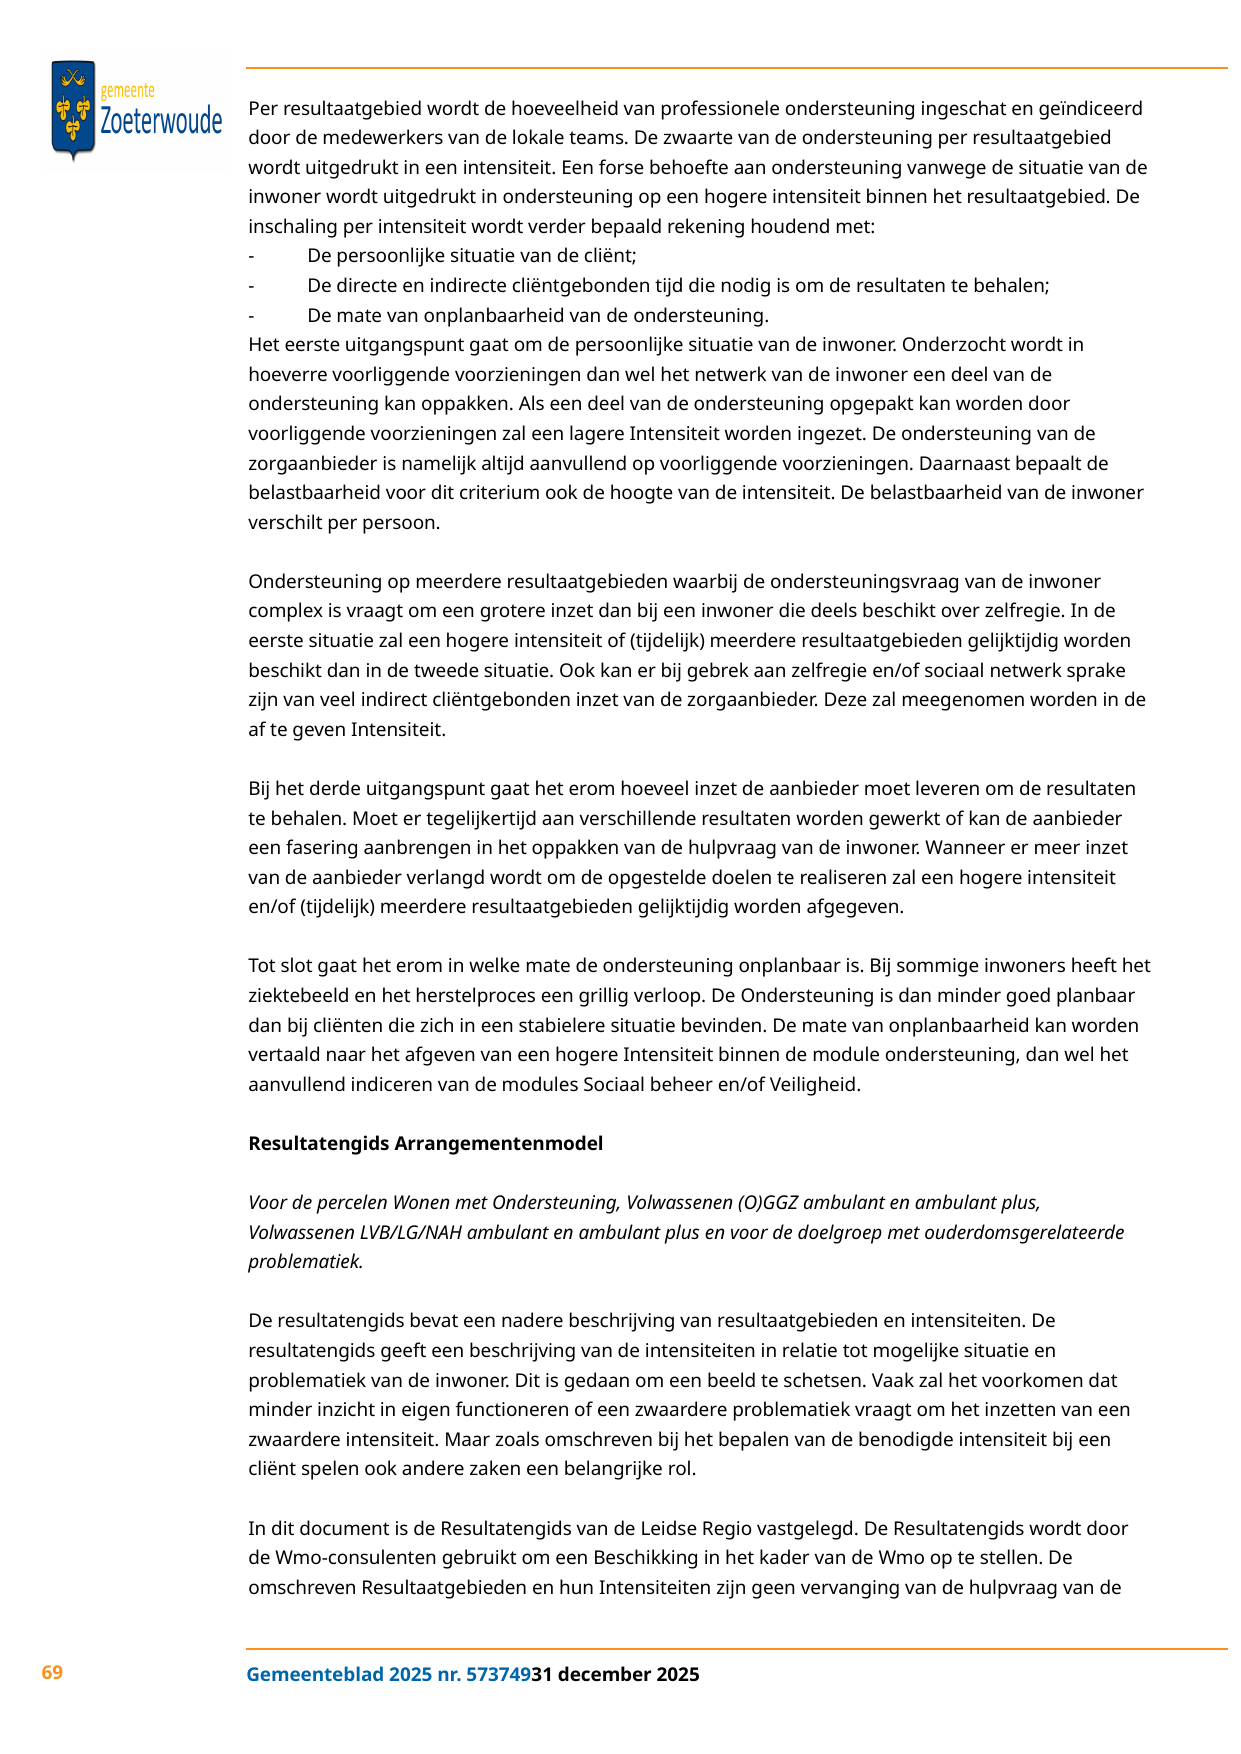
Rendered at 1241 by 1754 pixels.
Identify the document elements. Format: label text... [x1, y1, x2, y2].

text Het eerste uitgangspunt gaat om de persoonlijke situatie van de inwoner. Onderzocht wordt in hoeverre voorliggende voorzieningen dan wel het netwerk van de inwoner een deel van de ondersteuning kan oppakken. Als een deel van de ondersteuning opgepakt kan worden door voorliggende voorzieningen zal een lagere Intensiteit worden ingezet. De ondersteuning van de zorgaanbieder is namelijk altijd aanvullend op voorliggende voorzieningen. Daarnaast bepaalt de belastbaarheid voor dit criterium ook de hoogte van de intensiteit. De belastbaarheid van de inwoner verschilt per persoon. [248, 331, 1152, 535]
list De mate van onplanbaarheid van de ondersteuning. [248, 302, 1152, 328]
text Ondersteuning op meerdere resultaatgebieden waarbij de ondersteuningsvraag van de inwoner complex is vraagt om een grotere inzet dan bij een inwoner die deels beschikt over zelfregie. In de eerste situatie zal een hogere intensiteit of (tijdelijk) meerdere resultaatgebieden gelijktijdig worden beschikt dan in de tweede situatie. Ook kan er bij gebrek aan zelfregie en/of sociaal netwerk sprake zijn van veel indirect cliëntgebonden inzet van de zorgaanbieder. Deze zal meegenomen worden in de af te geven Intensiteit. [248, 568, 1152, 742]
picture [41, 47, 231, 172]
text Per resultaatgebied wordt de hoeveelheid van professionele ondersteuning ingeschat en geïndiceerd door de medewerkers van de lokale teams. De zwaarte van de ondersteuning per resultaatgebied wordt uitgedrukt in een intensiteit. Een forse behoefte aan ondersteuning vanwege de situatie van de inwoner wordt uitgedrukt in ondersteuning op een hogere intensiteit binnen het resultaatgebied. De inschaling per intensiteit wordt verder bepaald rekening houdend met: [248, 95, 1152, 239]
list De directe en indirecte cliëntgebonden tijd die nodig is om de resultaten te behalen; [248, 272, 1152, 298]
text Bij het derde uitgangspunt gaat het erom hoeveel inzet de aanbieder moet leveren om de resultaten te behalen. Moet er tegelijkertijd aan verschillende resultaten worden gewerkt of kan de aanbieder een fasering aanbrengen in het oppakken van de hulpvraag van de inwoner. Wanneer er meer inzet van de aanbieder verlangd wordt om de opgestelde doelen te realiseren zal een hogere intensiteit en/of (tijdelijk) meerdere resultaatgebieden gelijktijdig worden afgegeven. [248, 775, 1152, 919]
list De persoonlijke situatie van de cliënt; [248, 243, 1152, 268]
text De resultatengids bevat een nadere beschrijving van resultaatgebieden en intensiteiten. De resultatengids geeft een beschrijving van de intensiteiten in relatie tot mogelijke situatie en problematiek van de inwoner. Dit is gedaan om een beeld te schetsen. Vaak zal het voorkomen dat minder inzicht in eigen functioneren of een zwaardere problematiek vraagt om het inzetten van een zwaardere intensiteit. Maar zoals omschreven bij het bepalen van de benodigde intensiteit bij een cliënt spelen ook andere zaken een belangrijke rol. [248, 1308, 1152, 1481]
text Tot slot gaat het erom in welke mate de ondersteuning onplanbaar is. Bij sommige inwoners heeft het ziektebeeld en het herstelproces een grillig verloop. De Ondersteuning is dan minder goed planbaar dan bij cliënten die zich in een stabielere situatie bevinden. De mate van onplanbaarheid kan worden vertaald naar het afgeven van een hogere Intensiteit binnen de module ondersteuning, dan wel het aanvullend indiceren van de modules Sociaal beheer en/of Veiligheid. [248, 953, 1152, 1097]
text Voor de percelen Wonen met Ondersteuning, Volwassenen (O)GGZ ambulant en ambulant plus, Volwassenen LVB/LG/NAH ambulant en ambulant plus en voor de doelgroep met ouderdomsgerelateerde problematiek. [248, 1189, 1152, 1274]
text In dit document is de Resultatengids van de Leidse Regio vastgelegd. De Resultatengids wordt door de Wmo-consulenten gebruikt om een Beschikking in het kader van de Wmo op te stellen. De omschreven Resultaatgebieden en hun Intensiteiten zijn geen vervanging van de hulpvraag van de [248, 1515, 1152, 1600]
text Resultatengids Arrangementenmodel [248, 1130, 1152, 1156]
